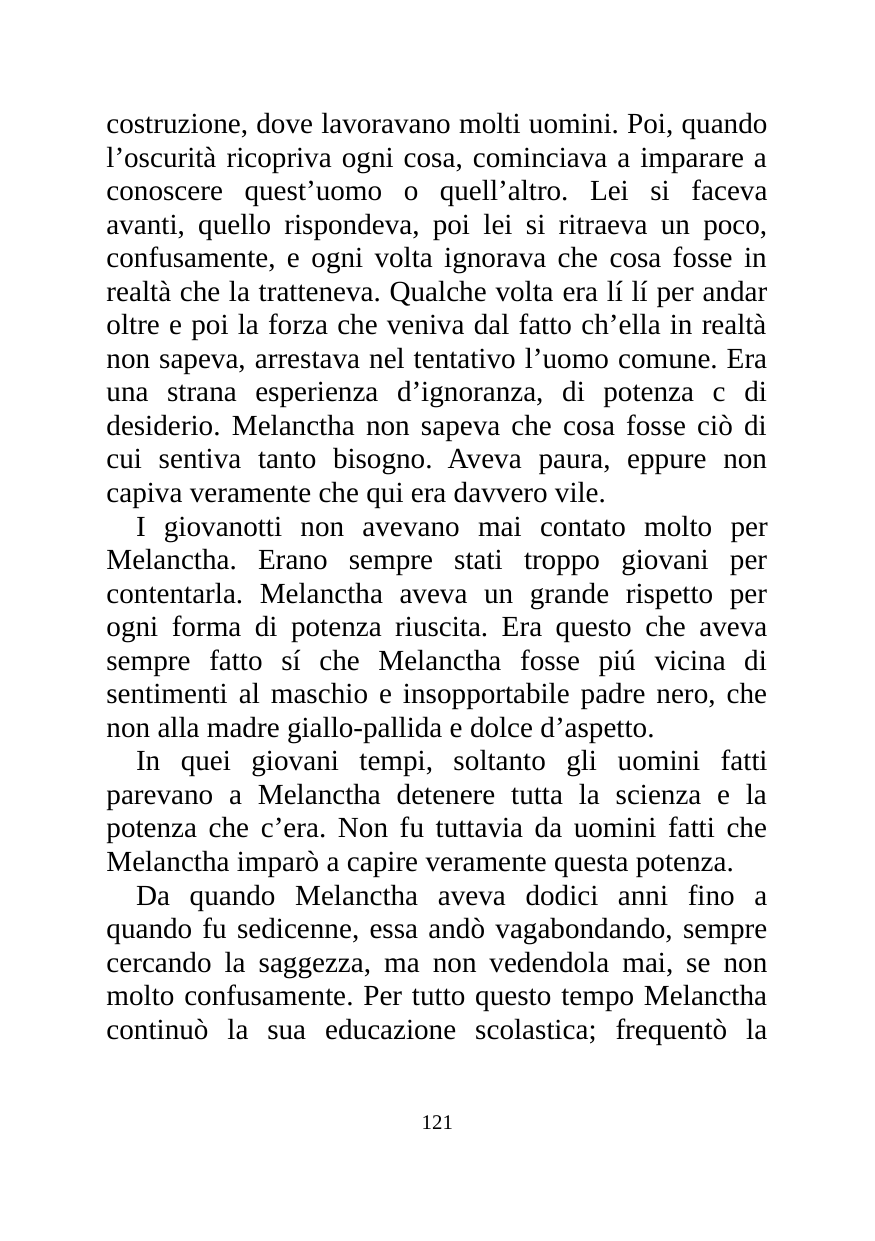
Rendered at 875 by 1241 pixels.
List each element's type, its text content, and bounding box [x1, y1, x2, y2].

text I giovanotti non avevano mai contato molto per Melanctha. Erano sempre stati troppo giovani per contentarla. Melanctha aveva un grande rispetto per ogni forma di potenza riuscita. Era questo che aveva sempre fatto sí che Melanctha fosse piú vicina di sentimenti al maschio e insopportabile padre nero, che non alla madre giallo-pallida e dolce d’aspetto. [106, 509, 768, 743]
text Da quando Melanctha aveva dodici anni fino a quando fu sedicenne, essa andò vagabondando, sempre cercando la saggezza, ma non vedendola mai, se non molto confusamente. Per tutto questo tempo Melanctha continuò la sua educazione scolastica; frequentò la [106, 878, 768, 1045]
text In quei giovani tempi, soltanto gli uomini fatti parevano a Melanctha detenere tutta la scienza e la potenza che c’era. Non fu tuttavia da uomini fatti che Melanctha imparò a capire veramente questa potenza. [106, 743, 768, 878]
text costruzione, dove lavoravano molti uomini. Poi, quando l’oscurità ricopriva ogni cosa, cominciava a imparare a conoscere quest’uomo o quell’altro. Lei si faceva avanti, quello rispondeva, poi lei si ritraeva un poco, confusamente, e ogni volta ignorava che cosa fosse in realtà che la tratteneva. Qualche volta era lí lí per andar oltre e poi la forza che veniva dal fatto ch’ella in realtà non sapeva, arrestava nel tentativo l’uomo comune. Era una strana esperienza d’ignoranza, di potenza c di desiderio. Melanctha non sapeva che cosa fosse ciò di cui sentiva tanto bisogno. Aveva paura, eppure non capiva veramente che qui era davvero vile. [106, 106, 768, 509]
